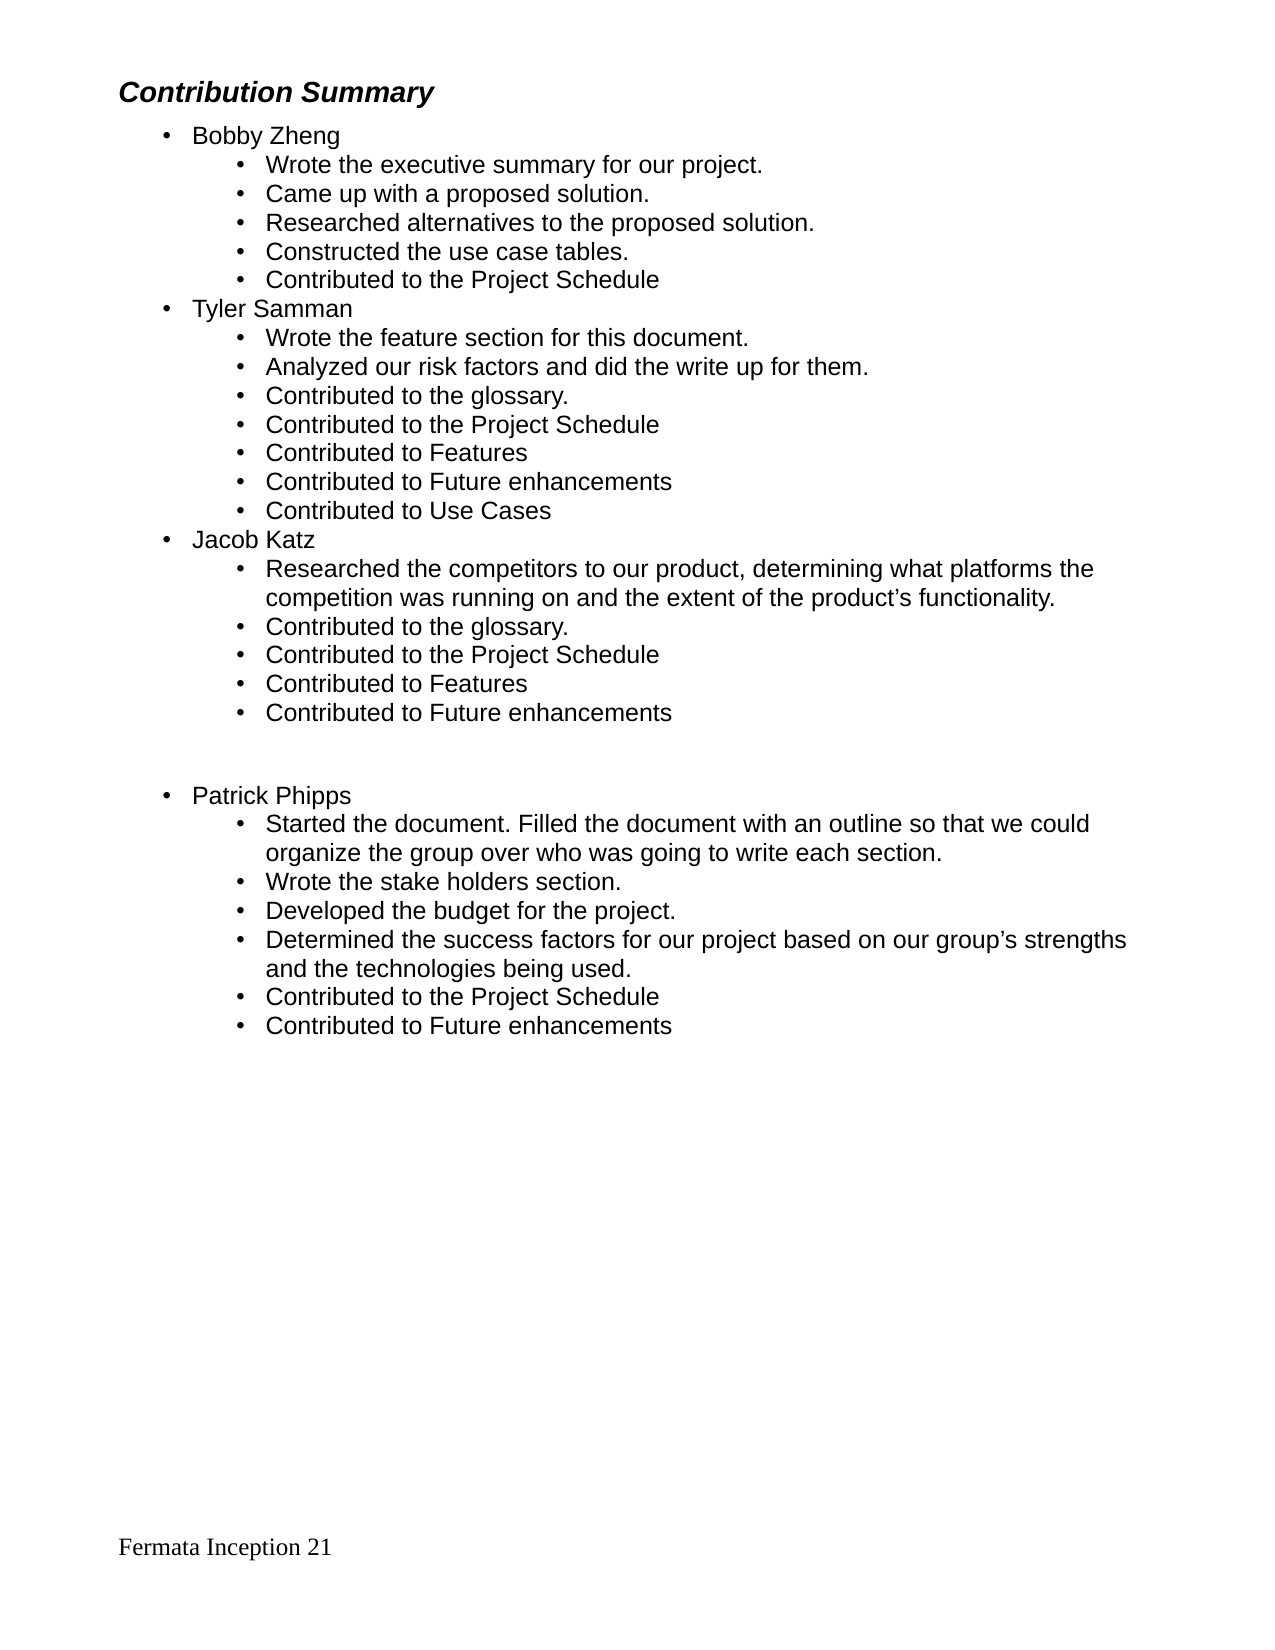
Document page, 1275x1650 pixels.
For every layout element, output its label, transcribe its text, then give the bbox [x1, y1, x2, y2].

list Contributed to Future enhancements [236, 1011, 1157, 1040]
list Contributed to Use Cases [236, 496, 1157, 525]
list Contributed to the Project Schedule [236, 409, 1157, 438]
list Contributed to the Project Schedule [236, 265, 1157, 294]
list Researched alternatives to the proposed solution. [236, 208, 1157, 236]
list Contributed to Future enhancements [236, 467, 1157, 496]
list Determined the success factors for our project based on our group’s strengths and the technologies being used. [236, 925, 1157, 982]
list Contributed to the Project Schedule [236, 640, 1157, 669]
list Contributed to the glossary. [236, 381, 1157, 409]
list Contributed to the Project Schedule [236, 982, 1157, 1011]
list Researched the competitors to our product, determining what platforms the competition was running on and the extent of the product’s functionality. [236, 554, 1157, 611]
list Tyler Samman [162, 294, 1157, 323]
list Bobby Zheng [162, 121, 1157, 150]
list Wrote the executive summary for our project. [236, 150, 1157, 179]
list Started the document. Filled the document with an outline so that we could organize the group over who was going to write each section. [236, 809, 1157, 867]
list Wrote the feature section for this document. [236, 323, 1157, 352]
list Constructed the use case tables. [236, 236, 1157, 265]
list Wrote the stake holders section. [236, 867, 1157, 896]
list Contributed to the glossary. [236, 611, 1157, 640]
list Developed the budget for the project. [236, 896, 1157, 925]
list Analyzed our risk factors and did the write up for them. [236, 352, 1157, 381]
list Contributed to Features [236, 438, 1157, 467]
list Patrick Phipps [162, 781, 1157, 809]
list Contributed to Future enhancements [236, 698, 1157, 727]
list Jacob Katz [162, 525, 1157, 554]
list Came up with a proposed solution. [236, 179, 1157, 208]
text Contribution Summary [118, 75, 1157, 108]
list Contributed to Features [236, 669, 1157, 698]
